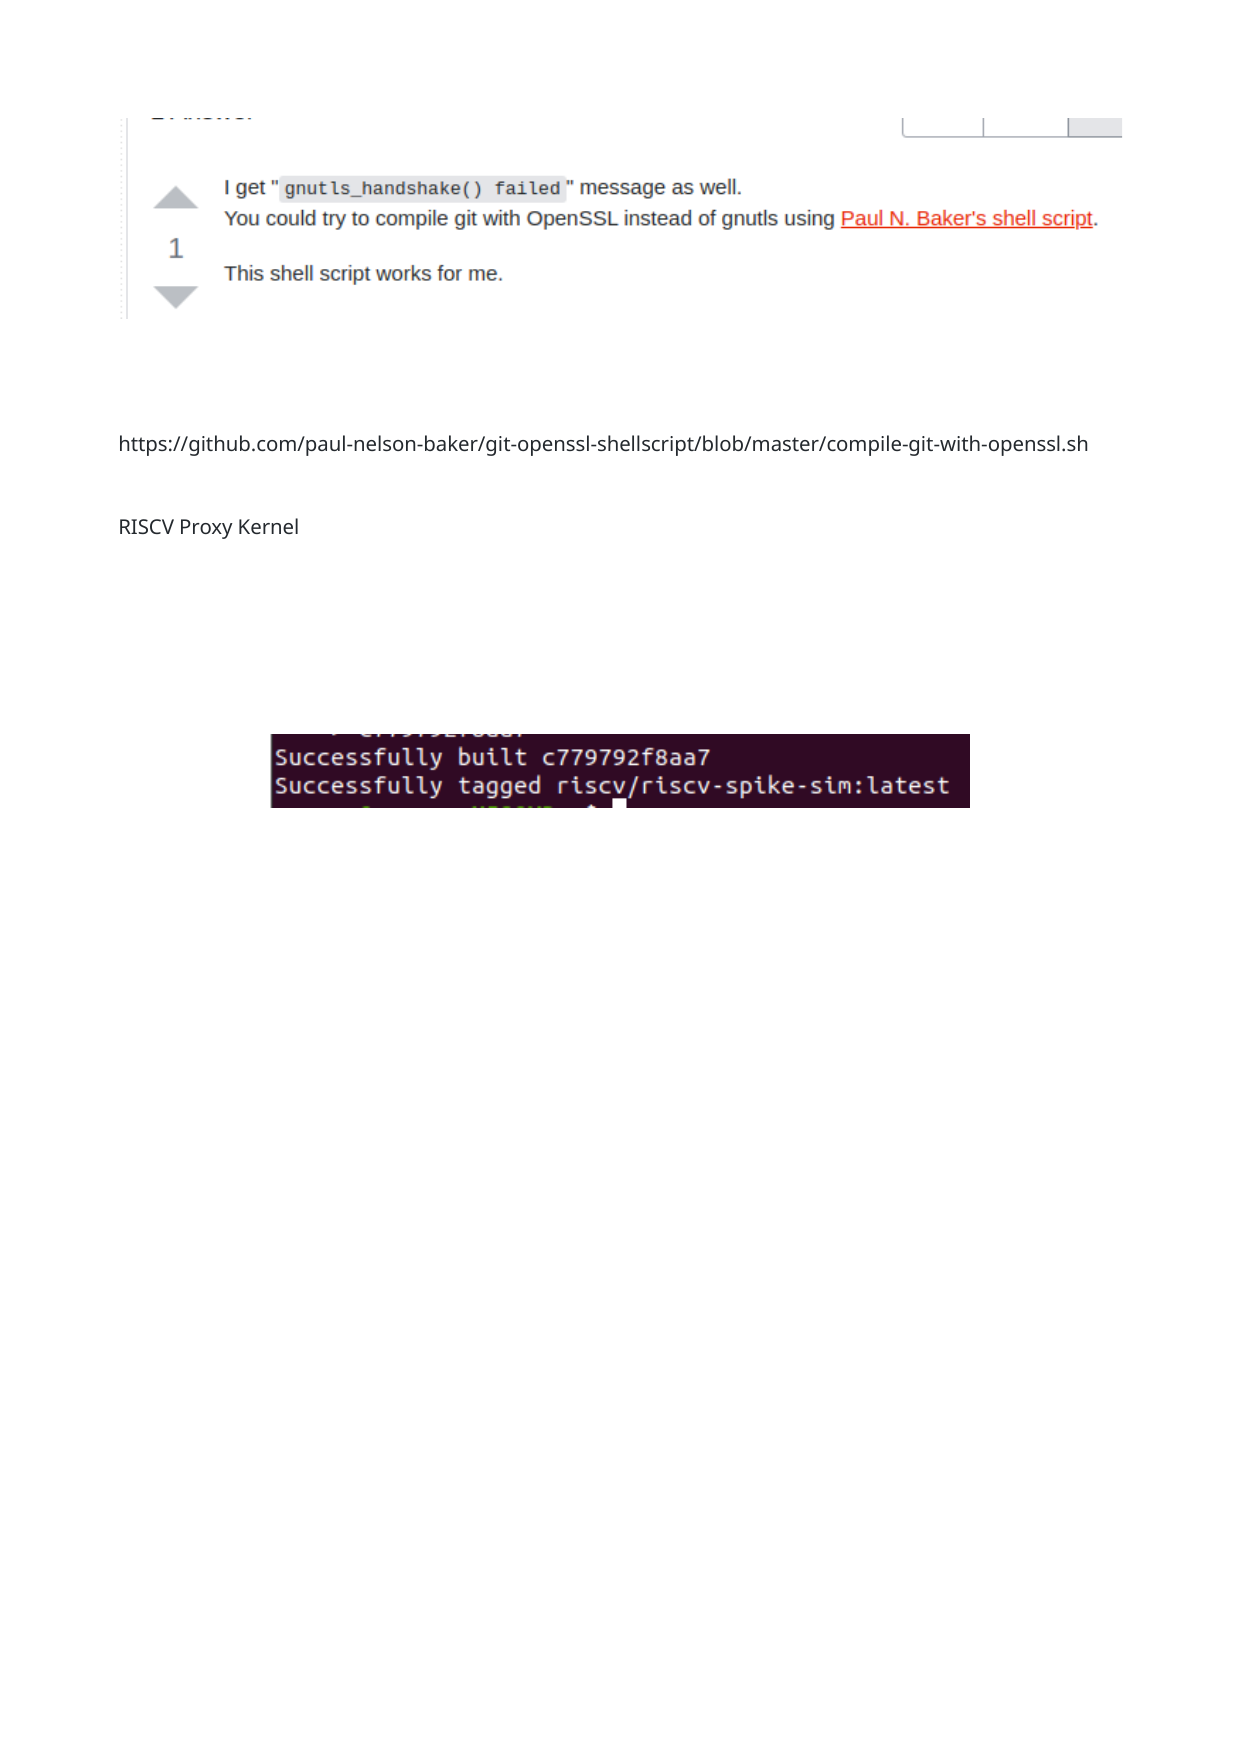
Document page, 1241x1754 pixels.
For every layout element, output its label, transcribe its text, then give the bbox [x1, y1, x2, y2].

picture [118, 118, 1123, 319]
text RISCV Proxy Kernel [118, 513, 1122, 541]
text https://github.com/paul-nelson-baker/git-openssl-shellscript/blob/master/compile-git-with-openssl.sh [118, 430, 1122, 457]
picture [270, 734, 970, 808]
